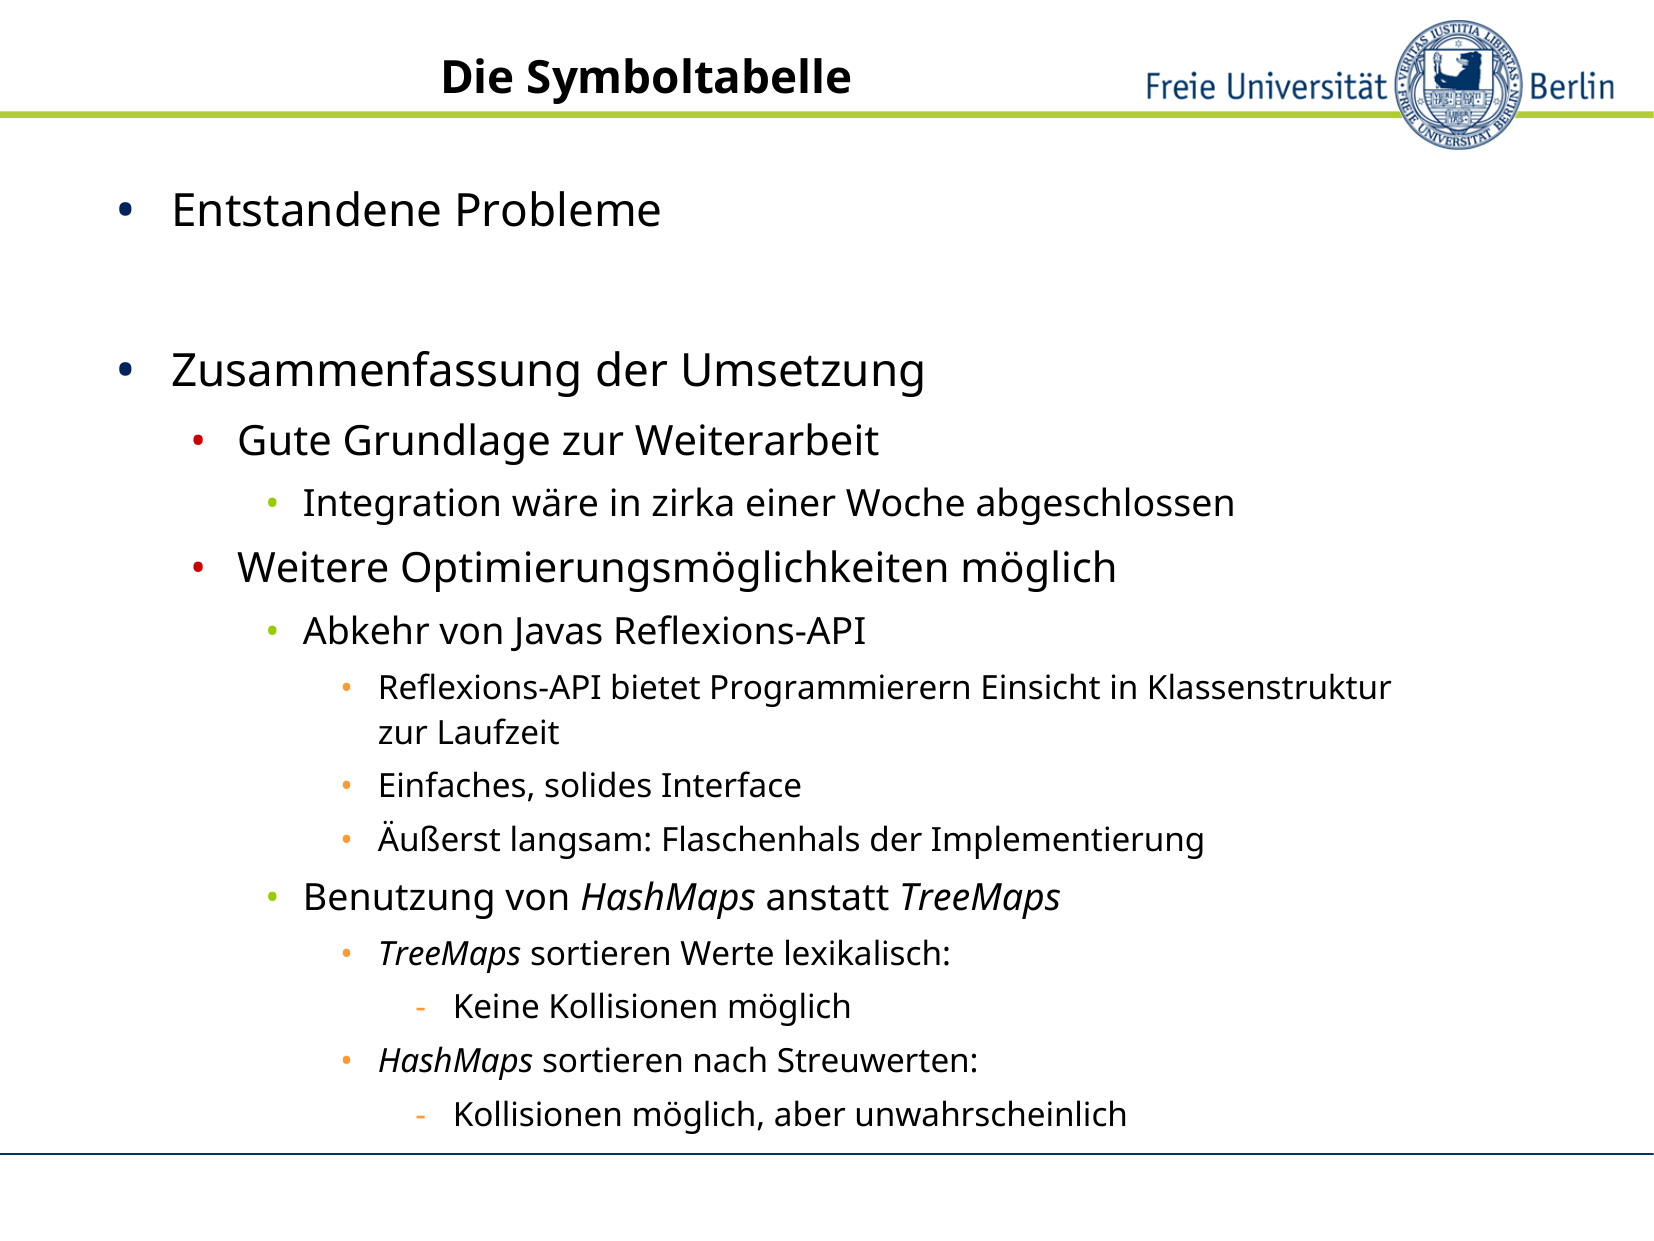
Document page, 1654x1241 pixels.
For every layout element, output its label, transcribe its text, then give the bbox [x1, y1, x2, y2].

title Die Symboltabelle [422, 0, 1654, 152]
list Entstandene Probleme Zusammenfassung der Umsetzung Gute Grundlage zur Weiterarbeit Integration wäre in zirka einer Woche abgeschlossen Weitere Optimierungsmöglichkeiten möglich Abkehr von Javas Reflexions-API Reflexions-API bietet Programmierern Einsicht in Klassenstruktur zur Laufzeit Einfaches, solides Interface Äußerst langsam: Flaschenhals der Implementierung Benutzung von HashMaps anstatt TreeMaps TreeMaps sortieren Werte lexikalisch: Keine Kollisionen möglich HashMaps sortieren nach Streuwerten: Kollisionen möglich, aber unwahrscheinlich [115, 177, 1418, 1104]
